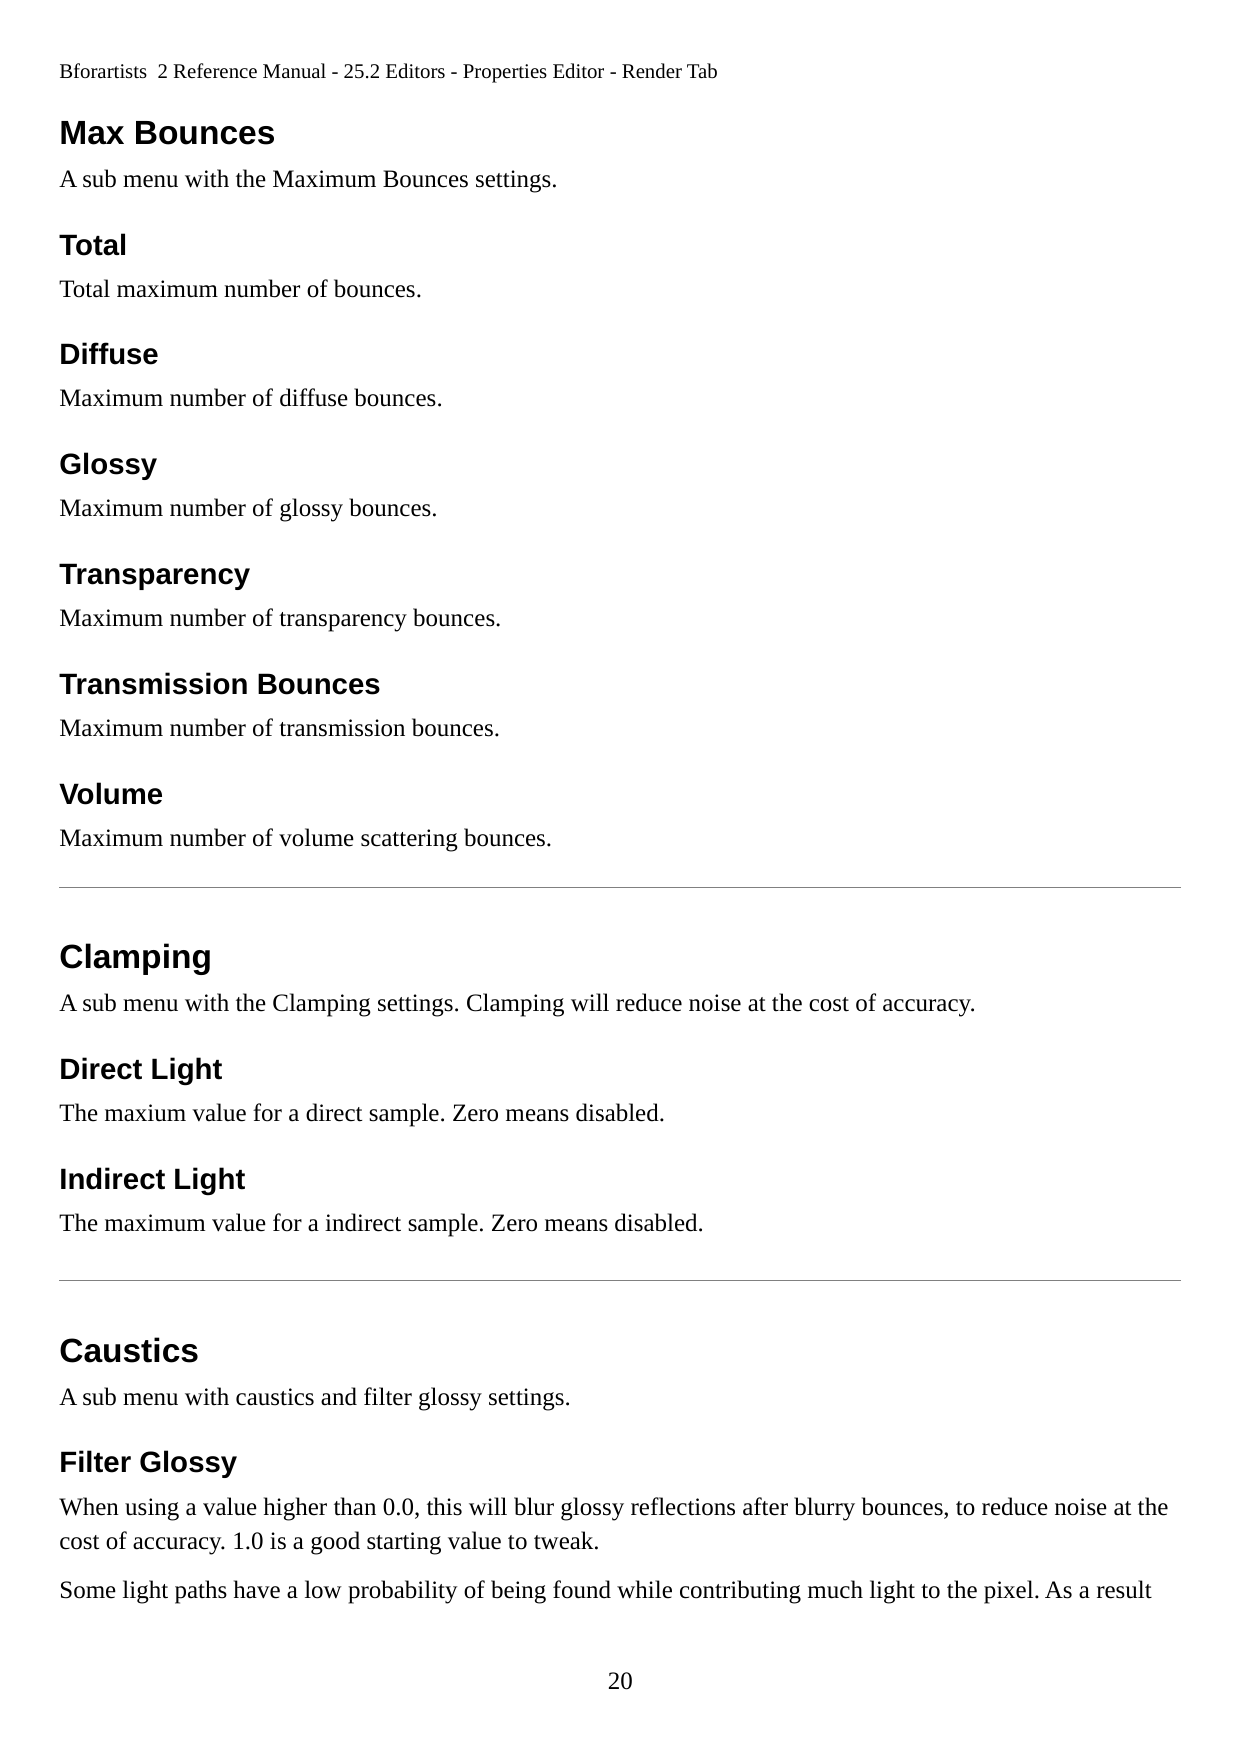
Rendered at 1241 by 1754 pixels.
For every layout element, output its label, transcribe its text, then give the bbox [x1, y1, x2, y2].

subtitle Diffuse [59, 337, 1181, 371]
subtitle Transparency [59, 557, 1181, 591]
subtitle Caustics [59, 1331, 1181, 1369]
text Maximum number of glossy bounces. [59, 493, 1181, 522]
text Maximum number of diffuse bounces. [59, 383, 1181, 412]
text A sub menu with caustics and filter glossy settings. [59, 1382, 1181, 1411]
subtitle Indirect Light [59, 1162, 1181, 1196]
subtitle Max Bounces [59, 113, 1181, 151]
subtitle Total [59, 227, 1181, 261]
text A sub menu with the Clamping settings. Clamping will reduce noise at the cost of accuracy. [59, 988, 1181, 1017]
text A sub menu with the Maximum Bounces settings. [59, 164, 1181, 192]
text Total maximum number of bounces. [59, 274, 1181, 302]
text Some light paths have a low probability of being found while contributing much light to the pixel. As a result [59, 1575, 1181, 1604]
subtitle Direct Light [59, 1052, 1181, 1086]
text When using a value higher than 0.0, this will blur glossy reflections after blurry bounces, to reduce noise at the cost of accuracy. 1.0 is a good starting value to tweak. [59, 1492, 1181, 1555]
subtitle Glossy [59, 447, 1181, 481]
subtitle Transmission Bounces [59, 667, 1181, 701]
text The maxium value for a direct sample. Zero means disabled. [59, 1098, 1181, 1127]
subtitle Filter Glossy [59, 1445, 1181, 1479]
text Maximum number of transmission bounces. [59, 713, 1181, 742]
text The maximum value for a indirect sample. Zero means disabled. [59, 1208, 1181, 1237]
text Maximum number of transparency bounces. [59, 603, 1181, 632]
text Maximum number of volume scattering bounces. [59, 823, 1181, 852]
subtitle Clamping [59, 937, 1181, 976]
subtitle Volume [59, 777, 1181, 811]
